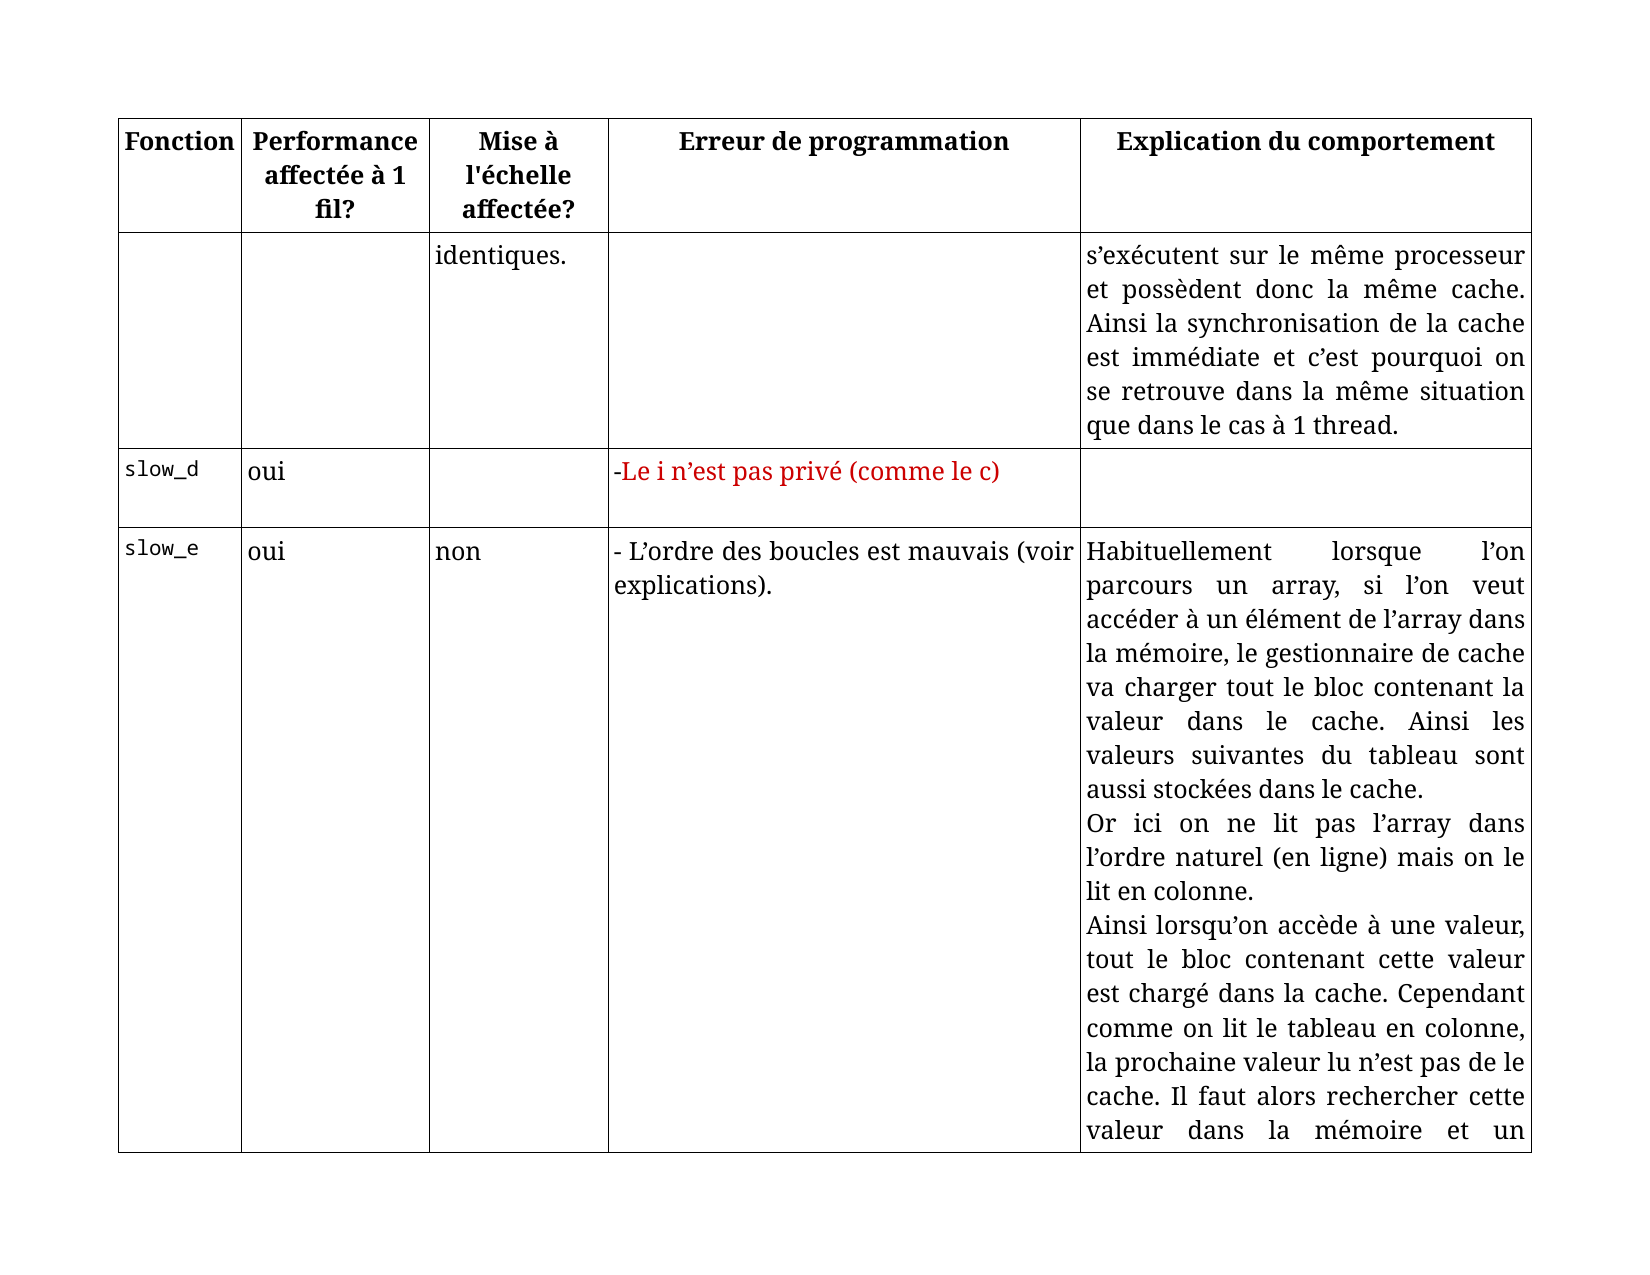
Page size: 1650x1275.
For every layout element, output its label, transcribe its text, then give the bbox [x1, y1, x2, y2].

table_header Explication du comportement [1081, 119, 1531, 232]
table_cell Habituellement lorsque l’on parcours un array, si l’on veut accéder à un élément de l’array dans la mémoire, le gestionnaire de cache va charger tout le bloc contenant la valeur dans le cache. Ainsi les valeurs suivantes du tableau sont aussi stockées dans le cache. Or ici on ne lit pas l’array dans l’ordre naturel (en ligne) mais on le lit en colonne. Ainsi lorsqu’on accède à une valeur, tout le bloc contenant cette valeur est chargé dans la cache. Cependant comme on lit le tableau en colonne, la prochaine valeur lu n’est pas de le cache. Il faut alors rechercher cette valeur dans la mémoire et un [1081, 528, 1531, 1152]
table_cell oui [242, 528, 429, 1152]
table_cell -Le i n’est pas privé (comme le c) [609, 449, 1080, 527]
table_cell [119, 233, 241, 448]
table_cell oui [242, 449, 429, 527]
table_header Mise à l'échelle affectée? [430, 119, 608, 232]
table_cell - L’ordre des boucles est mauvais (voir explications). [609, 528, 1080, 1152]
table_header Erreur de programmation [609, 119, 1080, 232]
table_cell [1081, 449, 1531, 527]
table_header Performance affectée à 1 fil? [242, 119, 429, 232]
table_header Fonction [119, 119, 241, 232]
table_cell s’exécutent sur le même processeur et possèdent donc la même cache. Ainsi la synchronisation de la cache est immédiate et c’est pourquoi on se retrouve dans la même situation que dans le cas à 1 thread. [1081, 233, 1531, 448]
table_cell identiques. [430, 233, 608, 448]
table_cell slow_e [119, 528, 241, 1152]
table_cell [609, 233, 1080, 448]
table_cell [242, 233, 429, 448]
table_cell slow_d [119, 449, 241, 527]
table_cell non [430, 528, 608, 1152]
table_cell [430, 449, 608, 527]
